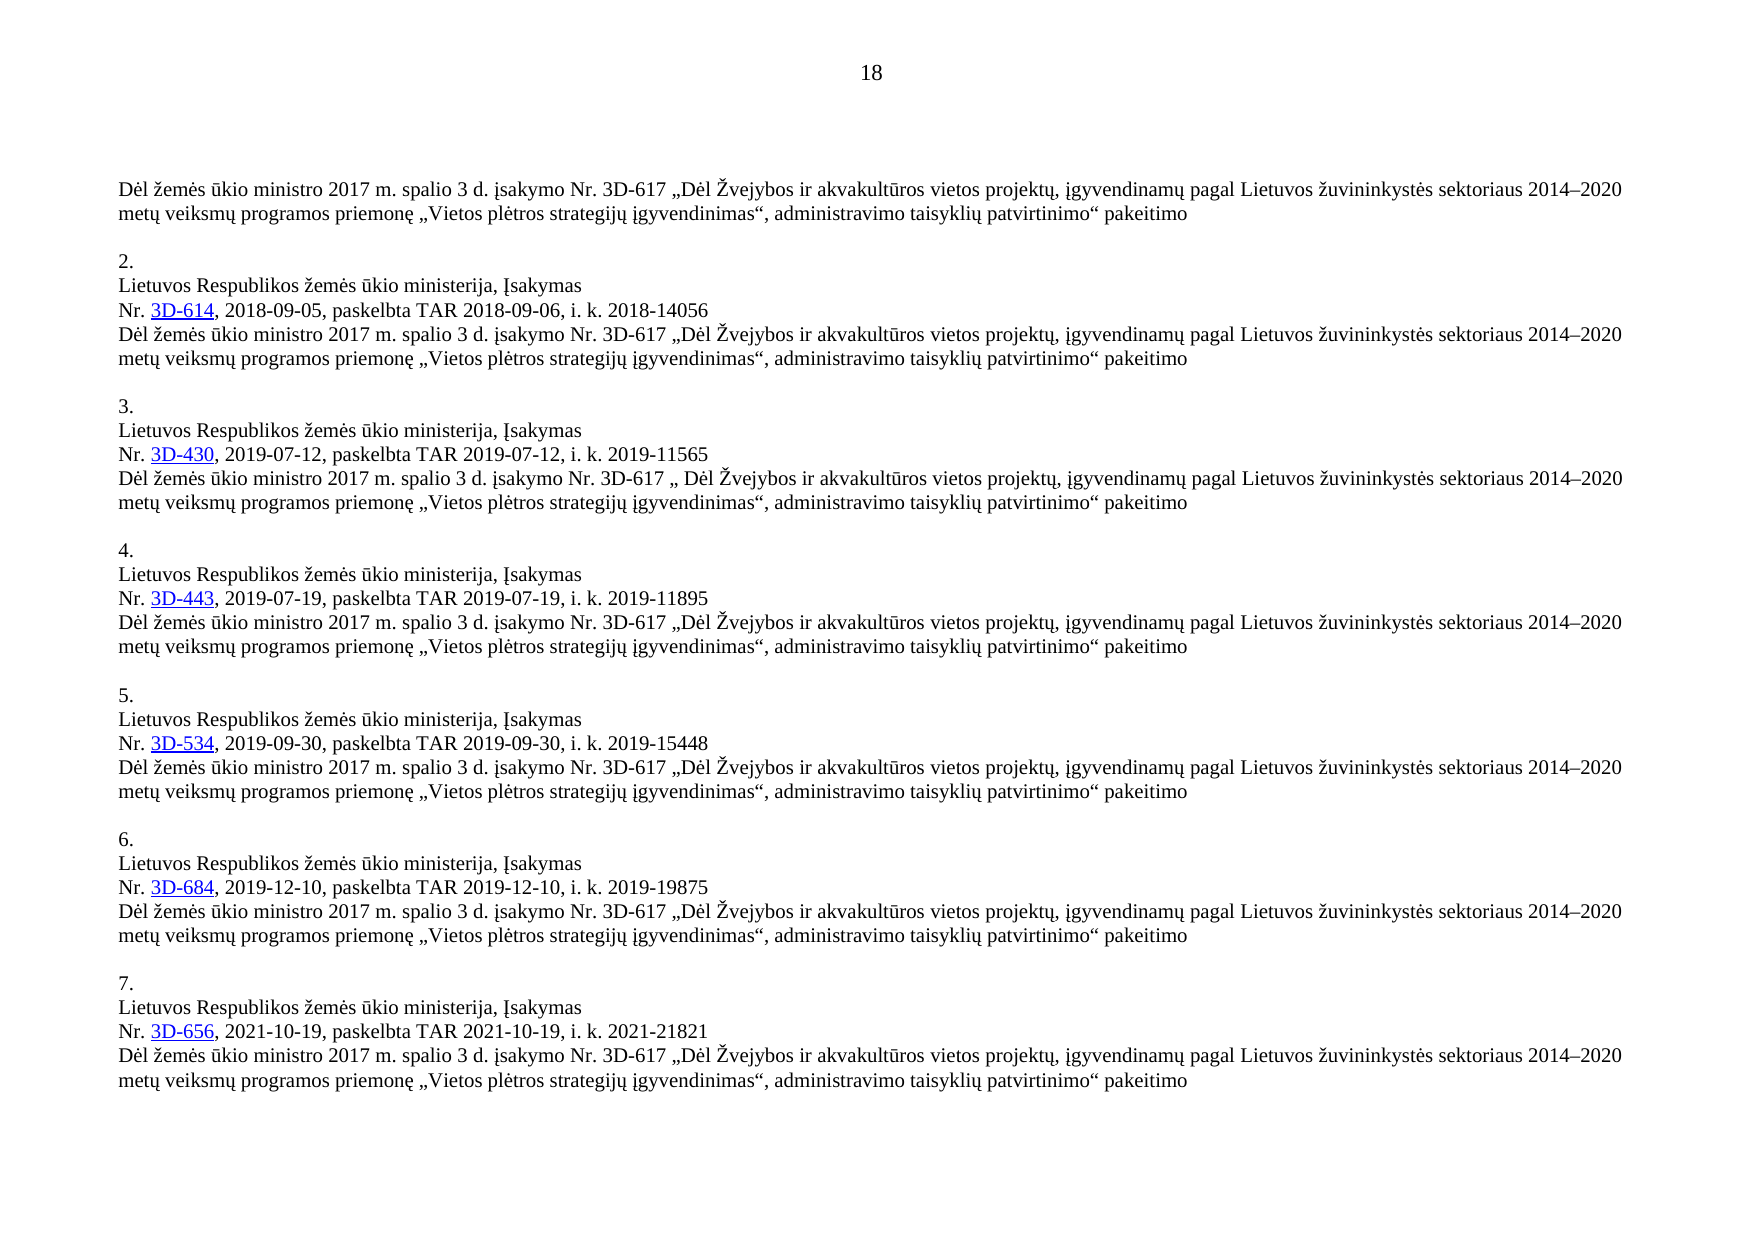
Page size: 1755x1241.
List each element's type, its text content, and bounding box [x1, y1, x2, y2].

text Dėl žemės ūkio ministro 2017 m. spalio 3 d. įsakymo Nr. 3D-617 „Dėl Žvejybos ir akvakultūros vietos projektų, įgyvendinamų pagal Lietuvos žuvininkystės sektoriaus 2014–2020 metų veiksmų programos priemonę „Vietos plėtros strategijų įgyvendinimas“, administravimo taisyklių patvirtinimo“ pakeitimo [118, 177, 1624, 225]
text Dėl žemės ūkio ministro 2017 m. spalio 3 d. įsakymo Nr. 3D-617 „ Dėl Žvejybos ir akvakultūros vietos projektų, įgyvendinamų pagal Lietuvos žuvininkystės sektoriaus 2014–2020 metų veiksmų programos priemonę „Vietos plėtros strategijų įgyvendinimas“, administravimo taisyklių patvirtinimo“ pakeitimo [118, 466, 1624, 514]
text 7. [118, 971, 1624, 995]
text Lietuvos Respublikos žemės ūkio ministerija, Įsakymas [118, 851, 1624, 875]
text Nr. 3D-534, 2019-09-30, paskelbta TAR 2019-09-30, i. k. 2019-15448 [118, 731, 1624, 755]
text Lietuvos Respublikos žemės ūkio ministerija, Įsakymas [118, 273, 1624, 297]
text Lietuvos Respublikos žemės ūkio ministerija, Įsakymas [118, 562, 1624, 586]
text Nr. 3D-430, 2019-07-12, paskelbta TAR 2019-07-12, i. k. 2019-11565 [118, 442, 1624, 466]
text Dėl žemės ūkio ministro 2017 m. spalio 3 d. įsakymo Nr. 3D-617 „Dėl Žvejybos ir akvakultūros vietos projektų, įgyvendinamų pagal Lietuvos žuvininkystės sektoriaus 2014–2020 metų veiksmų programos priemonę „Vietos plėtros strategijų įgyvendinimas“, administravimo taisyklių patvirtinimo“ pakeitimo [118, 322, 1624, 370]
text Lietuvos Respublikos žemės ūkio ministerija, Įsakymas [118, 707, 1624, 731]
text Dėl žemės ūkio ministro 2017 m. spalio 3 d. įsakymo Nr. 3D-617 „Dėl Žvejybos ir akvakultūros vietos projektų, įgyvendinamų pagal Lietuvos žuvininkystės sektoriaus 2014–2020 metų veiksmų programos priemonę „Vietos plėtros strategijų įgyvendinimas“, administravimo taisyklių patvirtinimo“ pakeitimo [118, 899, 1624, 947]
text 4. [118, 538, 1624, 562]
text Nr. 3D-684, 2019-12-10, paskelbta TAR 2019-12-10, i. k. 2019-19875 [118, 875, 1624, 899]
text Lietuvos Respublikos žemės ūkio ministerija, Įsakymas [118, 995, 1624, 1019]
text Dėl žemės ūkio ministro 2017 m. spalio 3 d. įsakymo Nr. 3D-617 „Dėl Žvejybos ir akvakultūros vietos projektų, įgyvendinamų pagal Lietuvos žuvininkystės sektoriaus 2014–2020 metų veiksmų programos priemonę „Vietos plėtros strategijų įgyvendinimas“, administravimo taisyklių patvirtinimo“ pakeitimo [118, 610, 1624, 658]
text 5. [118, 682, 1624, 707]
text 2. [118, 249, 1624, 273]
text Dėl žemės ūkio ministro 2017 m. spalio 3 d. įsakymo Nr. 3D-617 „Dėl Žvejybos ir akvakultūros vietos projektų, įgyvendinamų pagal Lietuvos žuvininkystės sektoriaus 2014–2020 metų veiksmų programos priemonę „Vietos plėtros strategijų įgyvendinimas“, administravimo taisyklių patvirtinimo“ pakeitimo [118, 755, 1624, 803]
text Lietuvos Respublikos žemės ūkio ministerija, Įsakymas [118, 418, 1624, 442]
text 3. [118, 394, 1624, 418]
text Nr. 3D-614, 2018-09-05, paskelbta TAR 2018-09-06, i. k. 2018-14056 [118, 297, 1624, 322]
text Nr. 3D-656, 2021-10-19, paskelbta TAR 2021-10-19, i. k. 2021-21821 [118, 1019, 1624, 1043]
text 6. [118, 827, 1624, 851]
text Dėl žemės ūkio ministro 2017 m. spalio 3 d. įsakymo Nr. 3D-617 „Dėl Žvejybos ir akvakultūros vietos projektų, įgyvendinamų pagal Lietuvos žuvininkystės sektoriaus 2014–2020 metų veiksmų programos priemonę „Vietos plėtros strategijų įgyvendinimas“, administravimo taisyklių patvirtinimo“ pakeitimo [118, 1043, 1624, 1092]
text Nr. 3D-443, 2019-07-19, paskelbta TAR 2019-07-19, i. k. 2019-11895 [118, 586, 1624, 610]
